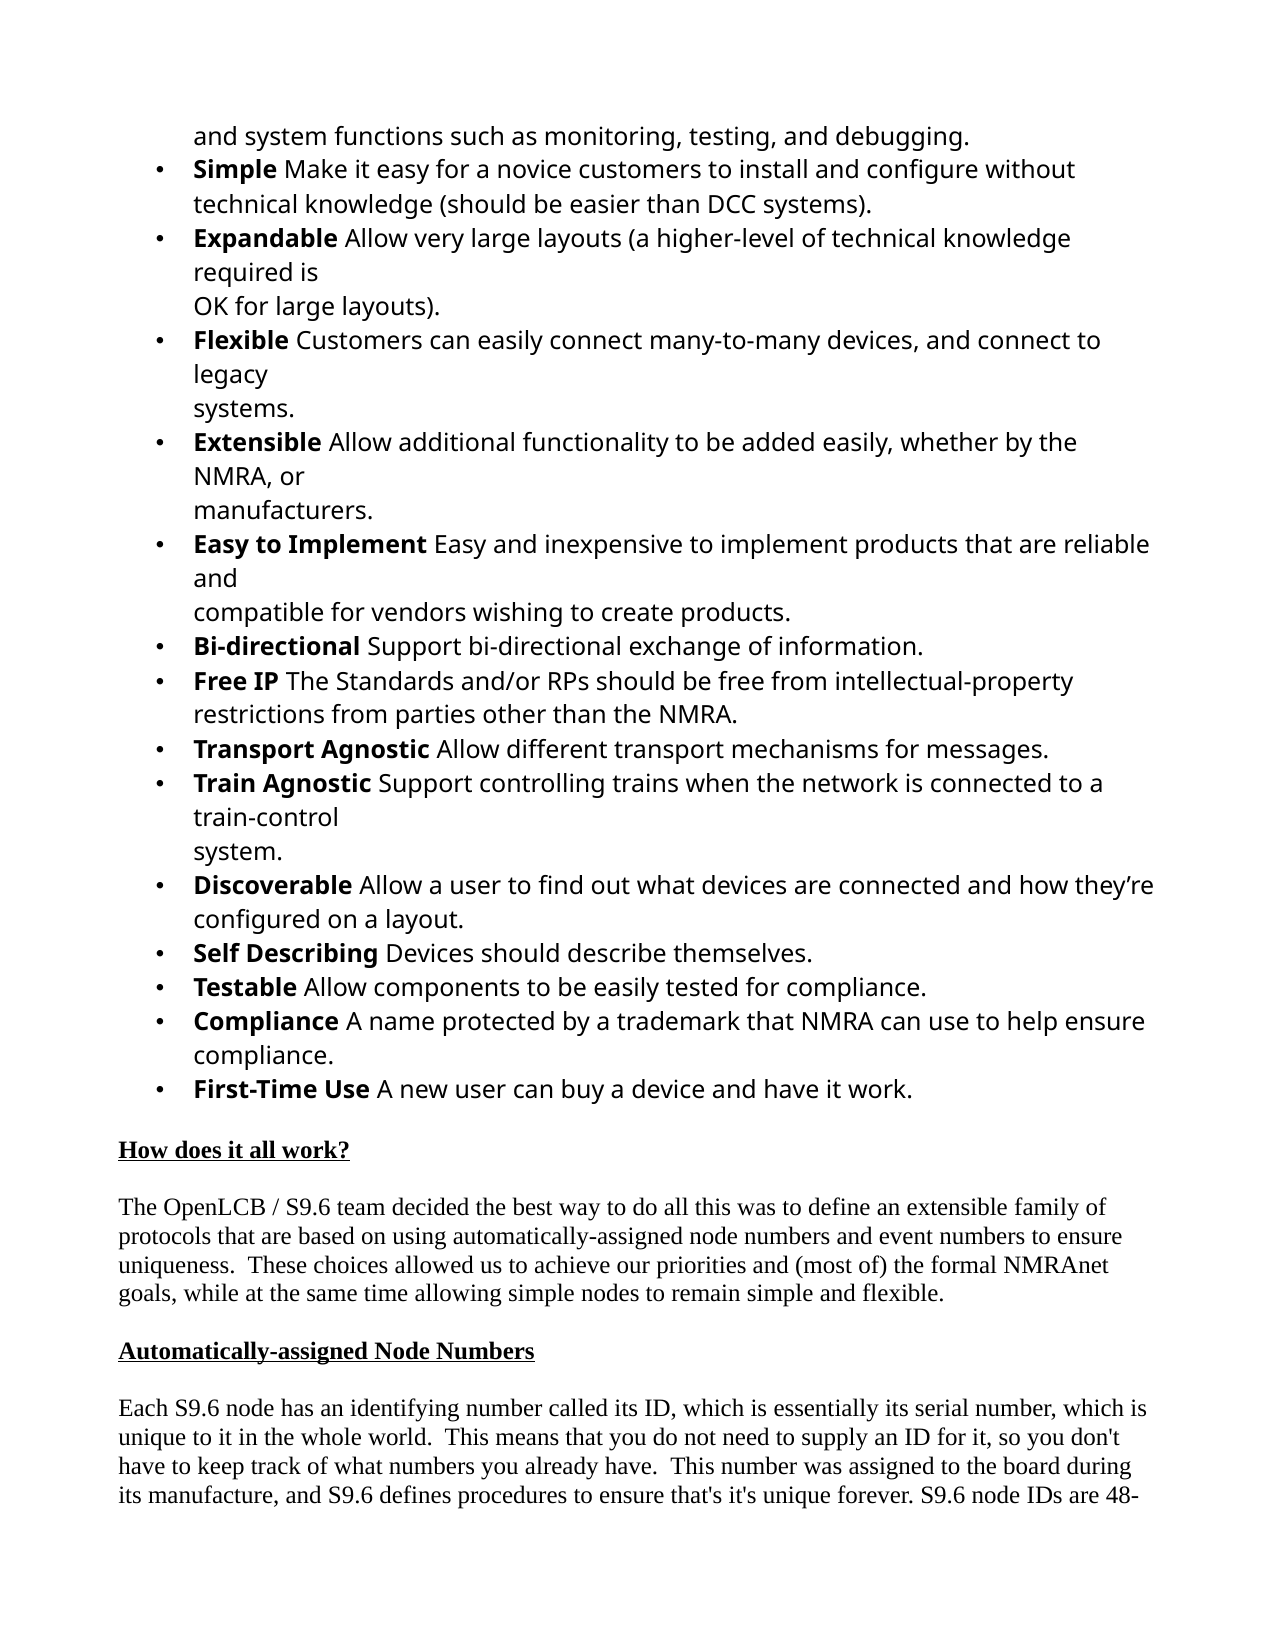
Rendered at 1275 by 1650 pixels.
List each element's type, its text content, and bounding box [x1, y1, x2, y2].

list and system functions such as monitoring, testing, and debugging. [156, 118, 1157, 152]
list Expandable Allow very large layouts (a higher-level of technical knowledge required is [156, 220, 1157, 288]
list configured on a layout. [156, 902, 1157, 936]
list Flexible Customers can easily connect many-to-many devices, and connect to legacy [156, 322, 1157, 391]
text Automatically-assigned Node Numbers [118, 1336, 1157, 1365]
text The OpenLCB / S9.6 team decided the best way to do all this was to define an extensible family of protocols that are based on using automatically-assigned node numbers and event numbers to ensure uniqueness. These choices allowed us to achieve our priorities and (most of) the formal NMRAnet goals, while at the same time allowing simple nodes to remain simple and flexible. [118, 1192, 1157, 1307]
list system. [156, 833, 1157, 867]
list Simple Make it easy for a novice customers to install and configure without [156, 152, 1157, 186]
list Compliance A name protected by a trademark that NMRA can use to help ensure [156, 1004, 1157, 1038]
list Discoverable Allow a user to find out what devices are connected and how they’re [156, 867, 1157, 902]
list Easy to Implement Easy and inexpensive to implement products that are reliable and [156, 527, 1157, 595]
list OK for large layouts). [156, 288, 1157, 322]
list Free IP The Standards and/or RPs should be free from intellectual-property [156, 663, 1157, 697]
list restrictions from parties other than the NMRA. [156, 697, 1157, 731]
list First-Time Use A new user can buy a device and have it work. [156, 1072, 1157, 1106]
text Each S9.6 node has an identifying number called its ID, which is essentially its serial number, which is unique to it in the whole world. This means that you do not need to supply an ID for it, so you don't have to keep track of what numbers you already have. This number was assigned to the board during its manufacture, and S9.6 defines procedures to ensure that's it's unique forever. S9.6 node IDs are 48- [118, 1393, 1157, 1508]
list Extensible Allow additional functionality to be added easily, whether by the NMRA, or [156, 425, 1157, 493]
list compatible for vendors wishing to create products. [156, 595, 1157, 629]
list technical knowledge (should be easier than DCC systems). [156, 186, 1157, 220]
text How does it all work? [118, 1135, 1157, 1163]
list compliance. [156, 1038, 1157, 1072]
list manufacturers. [156, 493, 1157, 527]
list Bi-directional Support bi-directional exchange of information. [156, 629, 1157, 663]
list Transport Agnostic Allow different transport mechanisms for messages. [156, 731, 1157, 765]
list Testable Allow components to be easily tested for compliance. [156, 970, 1157, 1004]
list Train Agnostic Support controlling trains when the network is connected to a train-control [156, 765, 1157, 833]
list systems. [156, 391, 1157, 425]
list Self Describing Devices should describe themselves. [156, 936, 1157, 970]
